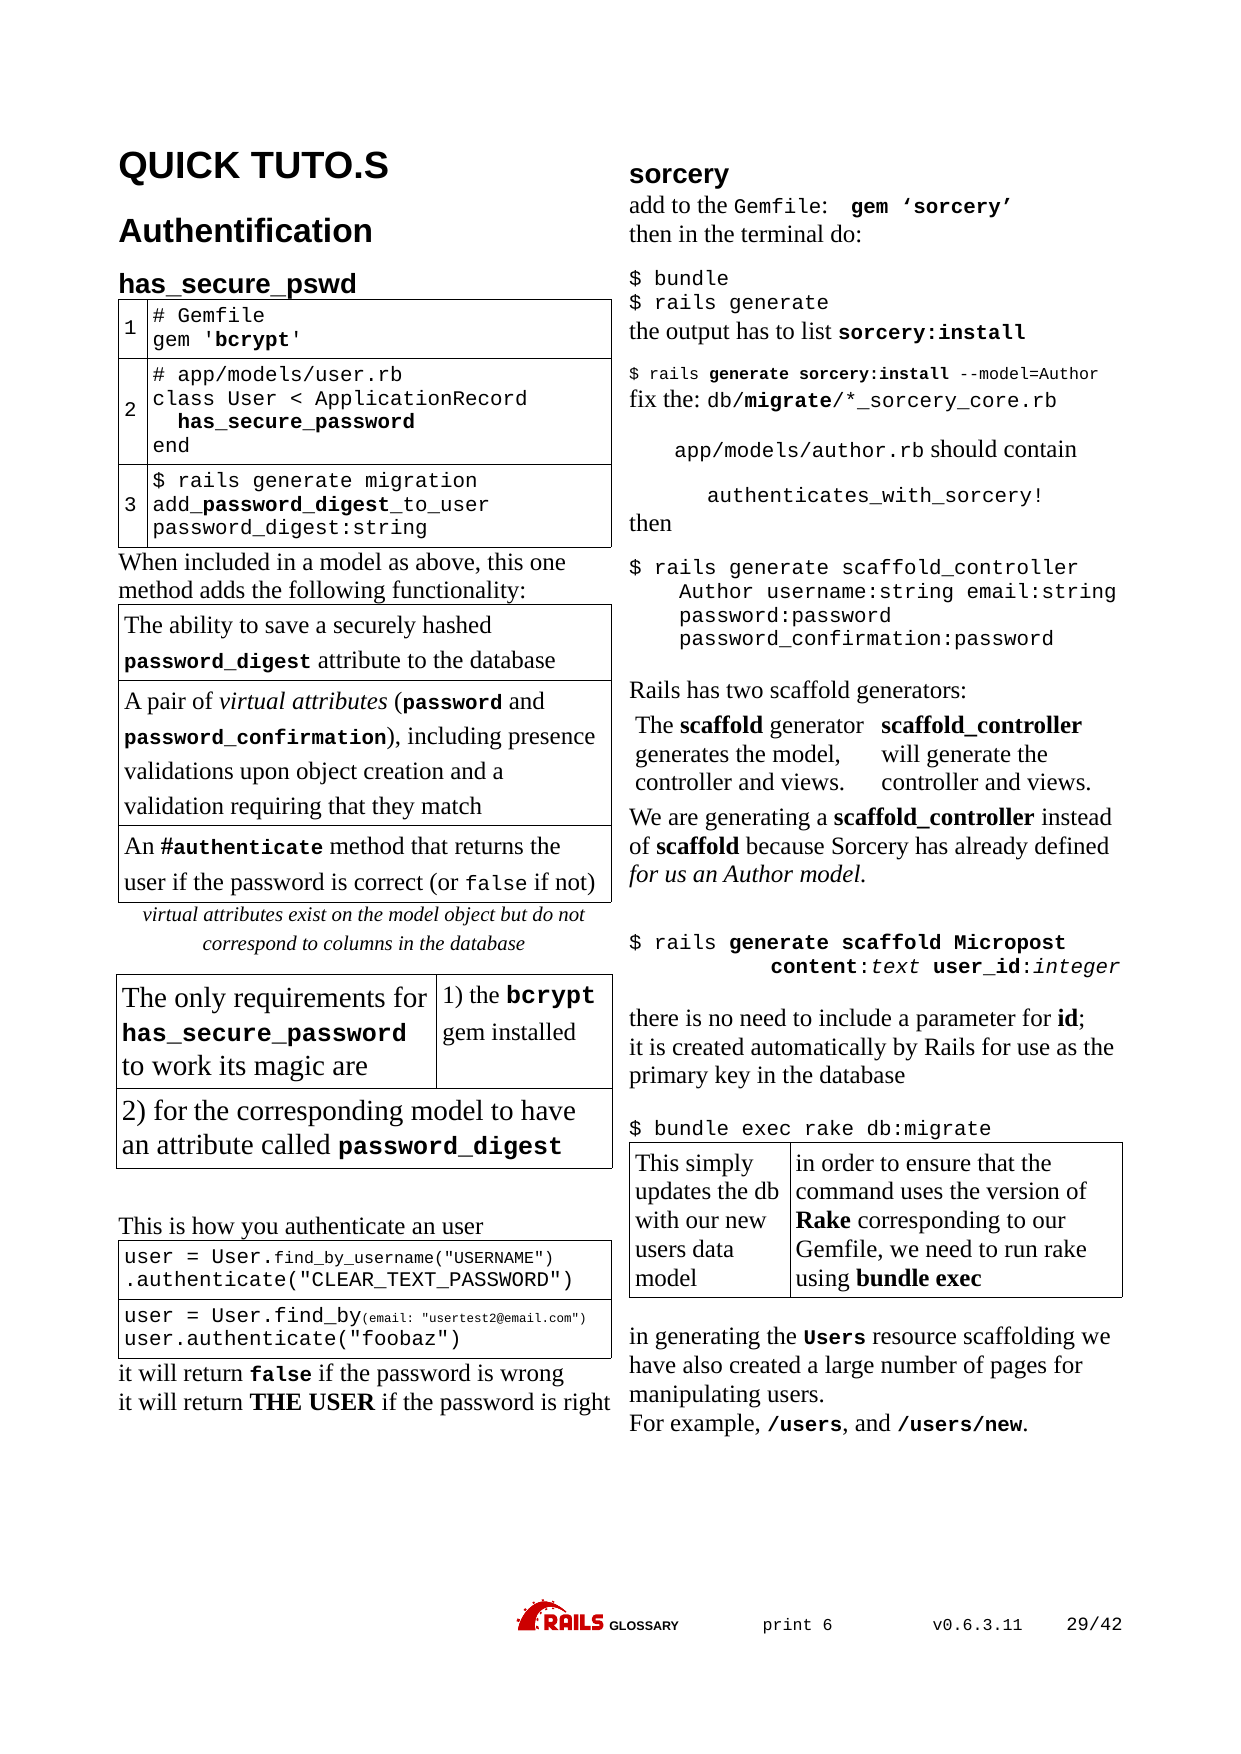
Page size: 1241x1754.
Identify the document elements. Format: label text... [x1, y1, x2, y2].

subtitle Authentification [118, 211, 611, 250]
text fix the: db/migrate/*_sorcery_core.rb [629, 384, 1122, 414]
table_header The only requirements for has_secure_password to work its magic are [117, 975, 436, 1088]
text then [629, 508, 1122, 537]
text $ bundle exec rake db:migrate [629, 1118, 1122, 1142]
text it will return false if the password is wrong [118, 1359, 611, 1387]
subtitle QUICK TUTO.S [118, 143, 611, 187]
text then in the terminal do: [629, 219, 1122, 248]
table_header # Gemfile gem 'bcrypt' [148, 300, 611, 358]
text authenticates_with_sorcery! [629, 484, 1122, 508]
text app/models/author.rb should contain [629, 434, 1122, 464]
text $ rails generate scaffold Micropost [629, 932, 1122, 956]
text in generating the Users resource scaffolding we have also created a large number of pages for manipulating users. [629, 1321, 1122, 1408]
subtitle sorcery [629, 158, 1122, 190]
text password_confirmation:password [629, 628, 1122, 652]
table_header 1) the bcrypt gem installed [437, 975, 612, 1088]
table_cell 3 [119, 465, 147, 547]
text For example, /users, and /users/new. [629, 1408, 1122, 1437]
table_header in order to ensure that the command uses the version of Rake corresponding to our Gemfile, we need to run rake using bundle exec [791, 1143, 1122, 1297]
text it is created automatically by Rails for use as the [629, 1032, 1122, 1061]
text We are generating a scaffold_controller instead of scaffold because Sorcery has already defined [629, 802, 1122, 859]
text Author username:string email:string [629, 581, 1122, 604]
subtitle has_secure_pswd [118, 267, 611, 299]
text password:password [629, 604, 1122, 628]
text content:text user_id:integer [629, 956, 1122, 979]
table_cell A pair of virtual attributes (password and password_confirmation), including presence validations upon object creation and a validation requiring that they match [119, 681, 611, 825]
table_cell 2 [119, 359, 147, 464]
table_cell 2) for the corresponding model to have an attribute called password_digest [117, 1089, 612, 1168]
text $ rails generate [629, 292, 1122, 316]
table_header scaffold_controller will generate the controller and views. [875, 704, 1122, 802]
text there is no need to include a parameter for id; [629, 1003, 1122, 1032]
text $ rails generate scaffold_controller [629, 557, 1122, 581]
text $ bundle [629, 268, 1122, 292]
table_header user = User.find_by_username("USERNAME") .authenticate("CLEAR_TEXT_PASSWORD") [119, 1241, 611, 1299]
table_header The scaffold generator generates the model, controller and views. [629, 704, 875, 802]
text virtual attributes exist on the model object but do not correspond to columns in the database [118, 903, 611, 955]
table_cell An #authenticate method that returns the user if the password is correct (or false if not) [119, 826, 611, 902]
table_cell # app/models/user.rb class User < ApplicationRecord has_secure_password end [148, 359, 611, 464]
table_header 1 [119, 300, 147, 358]
text Rails has two scaffold generators: [629, 676, 1122, 704]
text it will return THE USER if the password is right [118, 1387, 611, 1416]
text This is how you authenticate an user [118, 1211, 611, 1240]
table_header This simply updates the db with our new users data model [630, 1143, 790, 1297]
text $ rails generate sorcery:install --model=Author [629, 366, 1122, 384]
table_cell user = User.find_by(email: "usertest2@email.com") user.authenticate("foobaz") [119, 1300, 611, 1358]
table_header The ability to save a securely hashed password_digest attribute to the database [119, 605, 611, 680]
text the output has to list sorcery:install [629, 316, 1122, 345]
text add to the Gemfile: gem ‘sorcery’ [629, 190, 1122, 219]
text When included in a model as above, this one method adds the following functionality: [118, 548, 611, 604]
table_cell $ rails generate migration add_password_digest_to_user password_digest:string [148, 465, 611, 547]
text for us an Author model. [629, 859, 1122, 888]
text primary key in the database [629, 1061, 1122, 1089]
